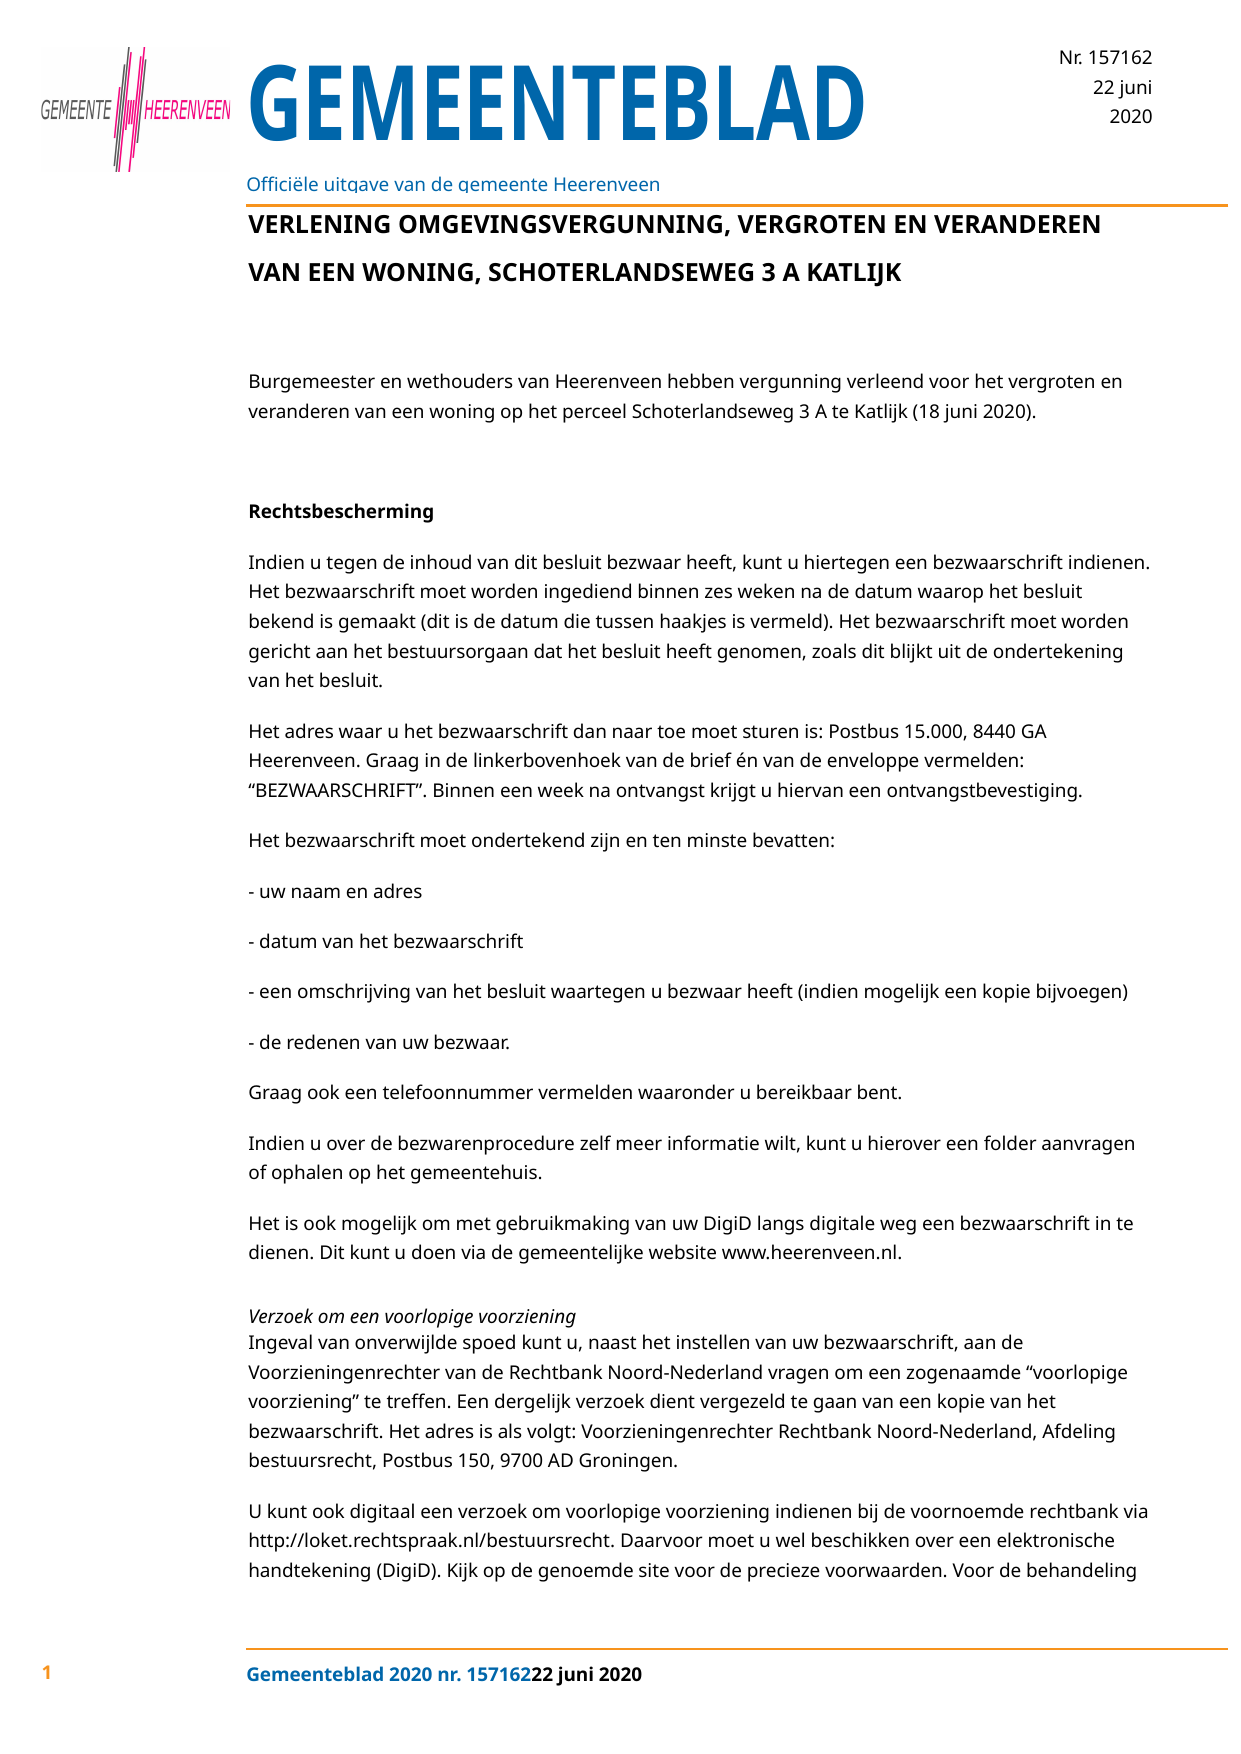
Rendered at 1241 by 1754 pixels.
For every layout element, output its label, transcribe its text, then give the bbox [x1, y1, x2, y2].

text Indien u over de bezwarenprocedure zelf meer informatie wilt, kunt u hierover een folder aanvragen of ophalen op het gemeentehuis. [248, 1130, 1152, 1185]
text - de redenen van uw bezwaar. [248, 1029, 1152, 1055]
text Indien u tegen de inhoud van dit besluit bezwaar heeft, kunt u hiertegen een bezwaarschrift indienen. Het bezwaarschrift moet worden ingediend binnen zes weken na de datum waarop het besluit bekend is gemaakt (dit is de datum die tussen haakjes is vermeld). Het bezwaarschrift moet worden gericht aan het bestuursorgaan dat het besluit heeft genomen, zoals dit blijkt uit de ondertekening van het besluit. [248, 549, 1152, 693]
text Burgemeester en wethouders van Heerenveen hebben vergunning verleend voor het vergroten en veranderen van een woning op het perceel Schoterlandseweg 3 A te Katlijk (18 juni 2020). [248, 368, 1152, 424]
text - een omschrijving van het besluit waartegen u bezwaar heeft (indien mogelijk een kopie bijvoegen) [248, 979, 1152, 1004]
text Ingeval van onverwijlde spoed kunt u, naast het instellen van uw bezwaarschrift, aan de Voorzieningenrechter van de Rechtbank Noord-Nederland vragen om een zogenaamde “voorlopige voorziening” te treffen. Een dergelijk verzoek dient vergezeld te gaan van een kopie van het bezwaarschrift. Het adres is als volgt: Voorzieningenrechter Rechtbank Noord-Nederland, Afdeling bestuursrecht, Postbus 150, 9700 AD Groningen. [248, 1329, 1152, 1473]
text Het adres waar u het bezwaarschrift dan naar toe moet sturen is: Postbus 15.000, 8440 GA Heerenveen. Graag in de linkerbovenhoek van de brief én van de enveloppe vermelden: “BEZWAARSCHRIFT”. Binnen een week na ontvangst krijgt u hiervan een ontvangstbevestiging. [248, 718, 1152, 803]
text Het bezwaarschrift moet ondertekend zijn en ten minste bevatten: [248, 827, 1152, 853]
text Het is ook mogelijk om met gebruikmaking van uw DigiD langs digitale weg een bezwaarschrift in te dienen. Dit kunt u doen via de gemeentelijke website www.heerenveen.nl. [248, 1210, 1152, 1265]
text Verzoek om een voorlopige voorziening [248, 1303, 1152, 1329]
text VERLENING OMGEVINGSVERGUNNING, VERGROTEN EN VERANDEREN VAN EEN WONING, SCHOTERLANDSEWEG 3 A KATLIJK [248, 207, 1152, 288]
text - datum van het bezwaarschrift [248, 928, 1152, 954]
text Graag ook een telefoonnummer vermelden waaronder u bereikbaar bent. [248, 1079, 1152, 1105]
text Rechtsbescherming [248, 499, 1152, 524]
text - uw naam en adres [248, 878, 1152, 904]
picture [41, 47, 231, 172]
text U kunt ook digitaal een verzoek om voorlopige voorziening indienen bij de voornoemde rechtbank via http://loket.rechtspraak.nl/bestuursrecht. Daarvoor moet u wel beschikken over een elektronische handtekening (DigiD). Kijk op de genoemde site voor de precieze voorwaarden. Voor de behandeling [248, 1498, 1152, 1583]
